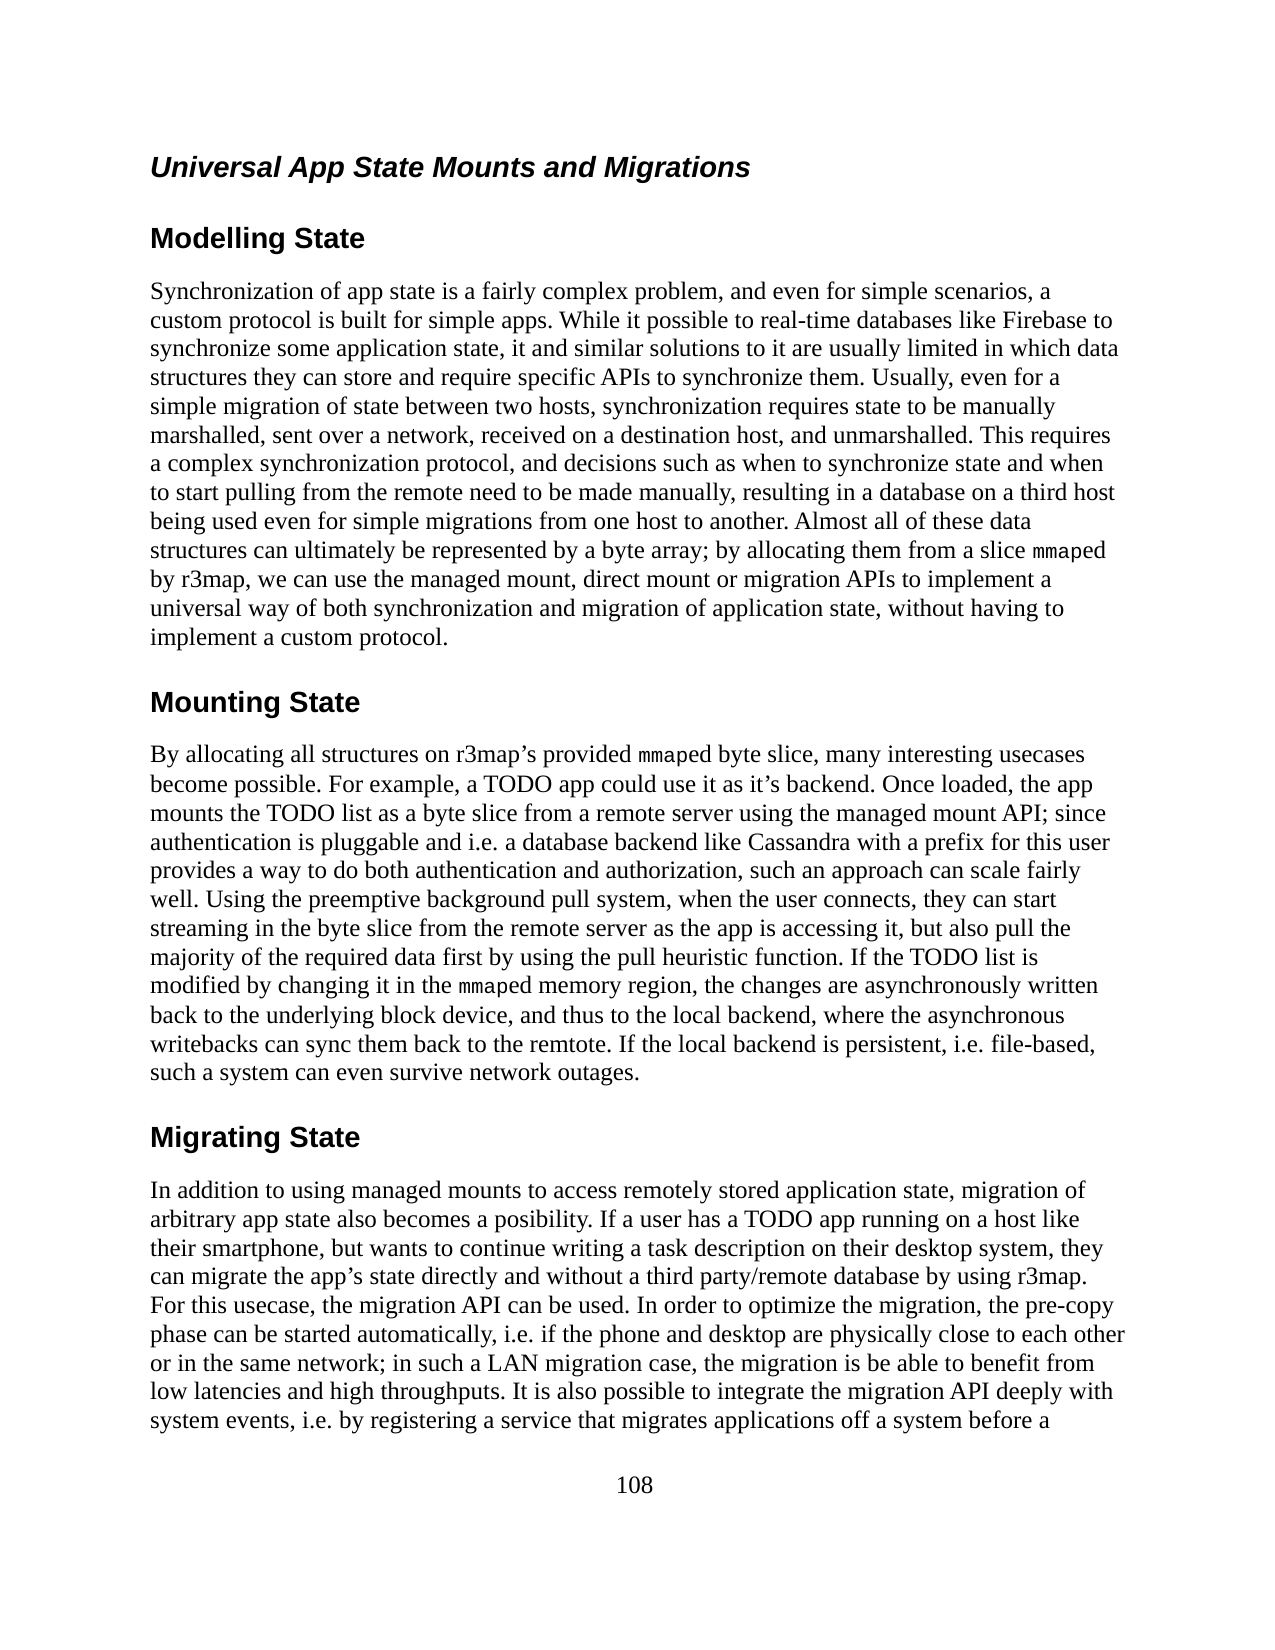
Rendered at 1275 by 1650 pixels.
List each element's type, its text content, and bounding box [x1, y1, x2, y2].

subtitle Universal App State Mounts and Migrations [150, 150, 1125, 183]
subtitle Mounting State [150, 684, 1125, 718]
subtitle Migrating State [150, 1120, 1125, 1154]
text By allocating all structures on r3map’s provided mmaped byte slice, many interesting usecases become possible. For example, a TODO app could use it as it’s backend. Once loaded, the app mounts the TODO list as a byte slice from a remote server using the managed mount API; since authentication is pluggable and i.e. a database backend like Cassandra with a prefix for this user provides a way to do both authentication and authorization, such an approach can scale fairly well. Using the preemptive background pull system, when the user connects, they can start streaming in the byte slice from the remote server as the app is accessing it, but also pull the majority of the required data first by using the pull heuristic function. If the TODO list is modified by changing it in the mmaped memory region, the changes are asynchronously written back to the underlying block device, and thus to the local backend, where the asynchronous writebacks can sync them back to the remtote. If the local backend is persistent, i.e. file-based, such a system can even survive network outages. [150, 739, 1125, 1086]
text Synchronization of app state is a fairly complex problem, and even for simple scenarios, a custom protocol is built for simple apps. While it possible to real-time databases like Firebase to synchronize some application state, it and similar solutions to it are usually limited in which data structures they can store and require specific APIs to synchronize them. Usually, even for a simple migration of state between two hosts, synchronization requires state to be manually marshalled, sent over a network, received on a destination host, and unmarshalled. This requires a complex synchronization protocol, and decisions such as when to synchronize state and when to start pulling from the remote need to be made manually, resulting in a database on a third host being used even for simple migrations from one host to another. Almost all of these data structures can ultimately be represented by a byte array; by allocating them from a slice mmaped by r3map, we can use the managed mount, direct mount or migration APIs to implement a universal way of both synchronization and migration of application state, without having to implement a custom protocol. [150, 276, 1125, 651]
text In addition to using managed mounts to access remotely stored application state, migration of arbitrary app state also becomes a posibility. If a user has a TODO app running on a host like their smartphone, but wants to continue writing a task description on their desktop system, they can migrate the app’s state directly and without a third party/remote database by using r3map. For this usecase, the migration API can be used. In order to optimize the migration, the pre-copy phase can be started automatically, i.e. if the phone and desktop are physically close to each other or in the same network; in such a LAN migration case, the migration is be able to benefit from low latencies and high throughputs. It is also possible to integrate the migration API deeply with system events, i.e. by registering a service that migrates applications off a system before a [150, 1175, 1125, 1434]
subtitle Modelling State [150, 221, 1125, 254]
